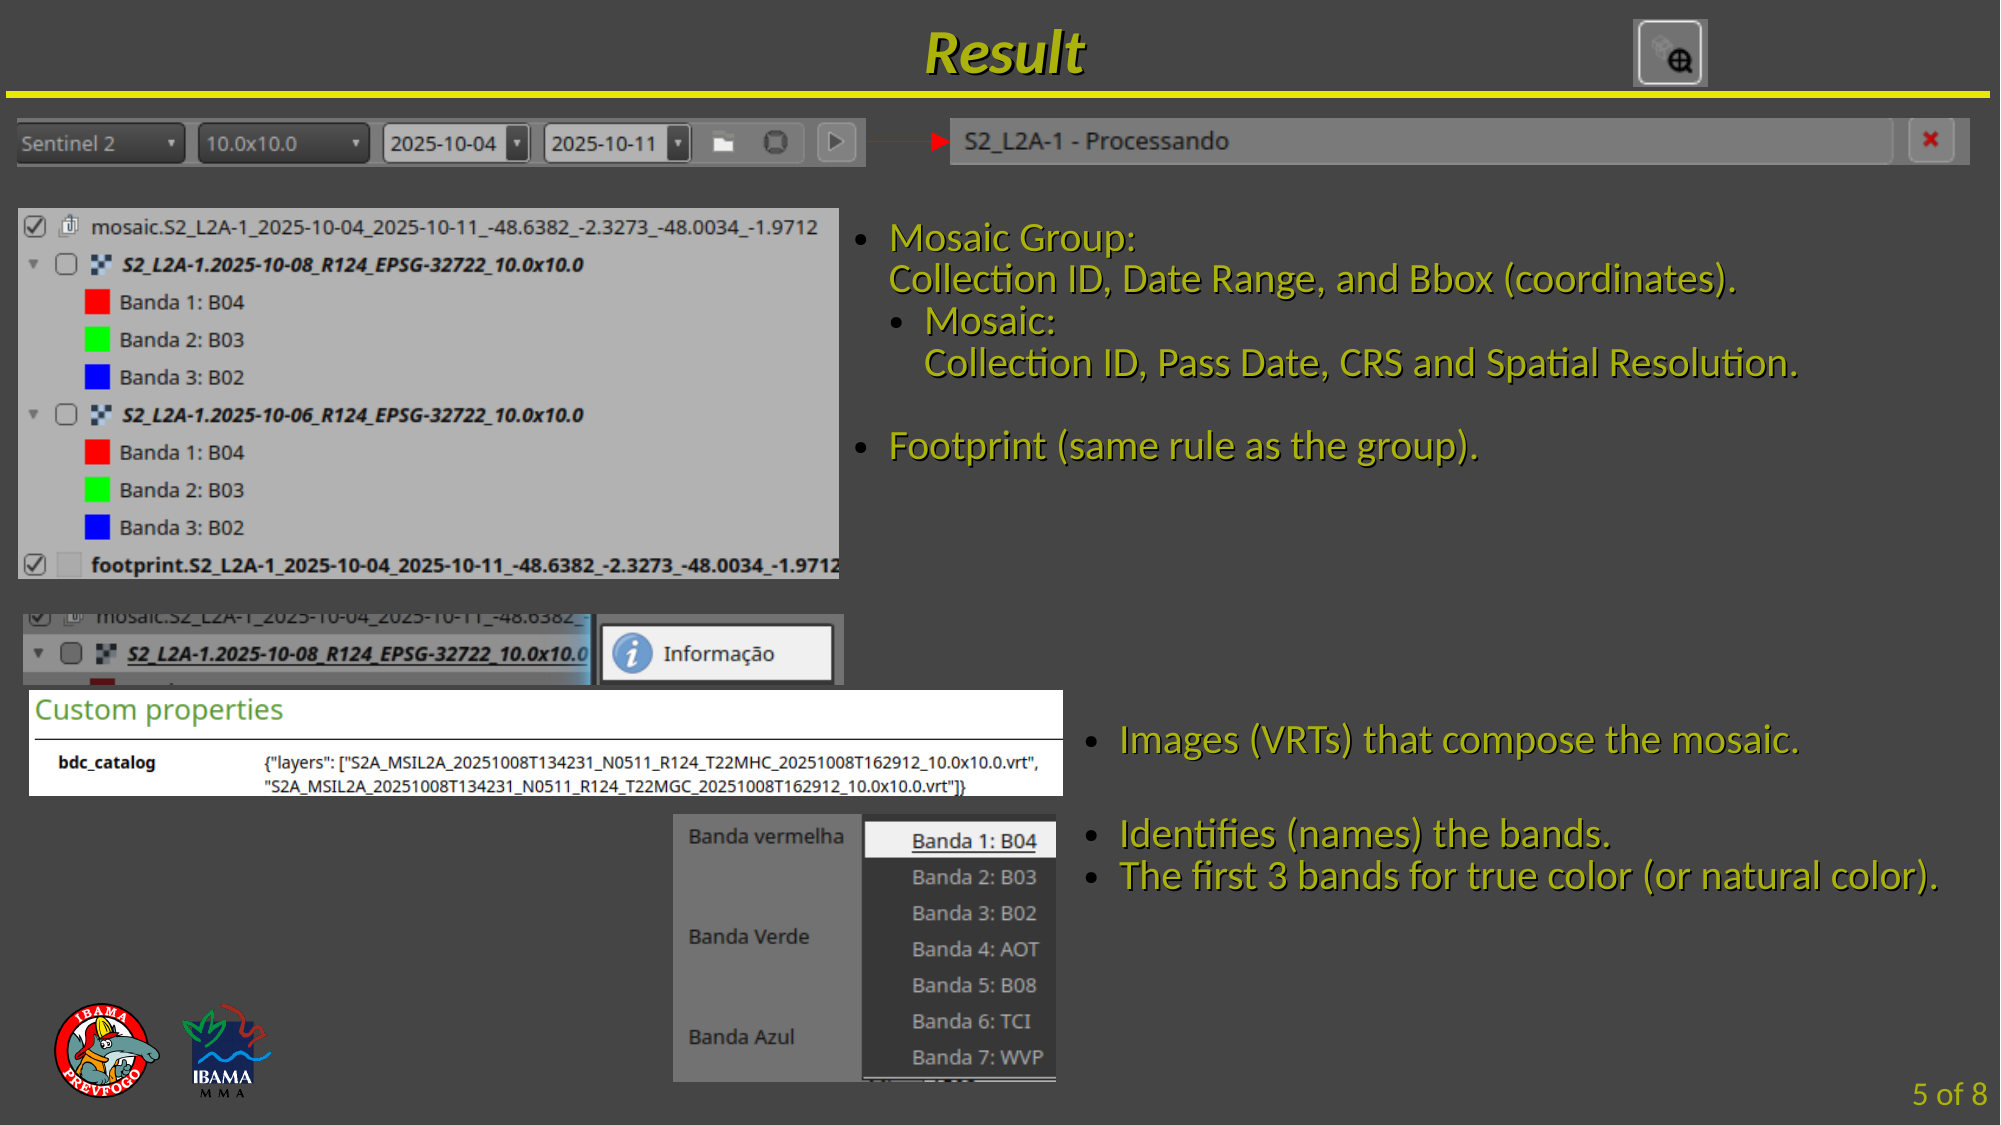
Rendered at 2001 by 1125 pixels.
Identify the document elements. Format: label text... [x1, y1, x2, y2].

text_box <número> of 8 [1757, 1080, 1989, 1125]
text_box Mosaic Group: Collection ID, Date Range, and Bbox (coordinates). Mosaic: Collection ID, Pass Date, CRS and Spatial Resolution. Footprint (same rule as the group). [838, 212, 2000, 570]
picture [18, 208, 839, 579]
picture [23, 614, 844, 686]
picture [54, 1003, 160, 1098]
picture [673, 814, 1056, 1083]
text_box Images (VRTs) that compose the mosaic. [1068, 714, 1979, 787]
picture [17, 118, 866, 167]
picture [1633, 19, 1708, 87]
picture [173, 1003, 272, 1098]
subtitle Result [9, 11, 2000, 95]
picture [29, 690, 1063, 796]
picture [950, 118, 1970, 165]
text_box Identifies (names) the bands. The first 3 bands for true color (or natural color). [1068, 809, 1979, 995]
